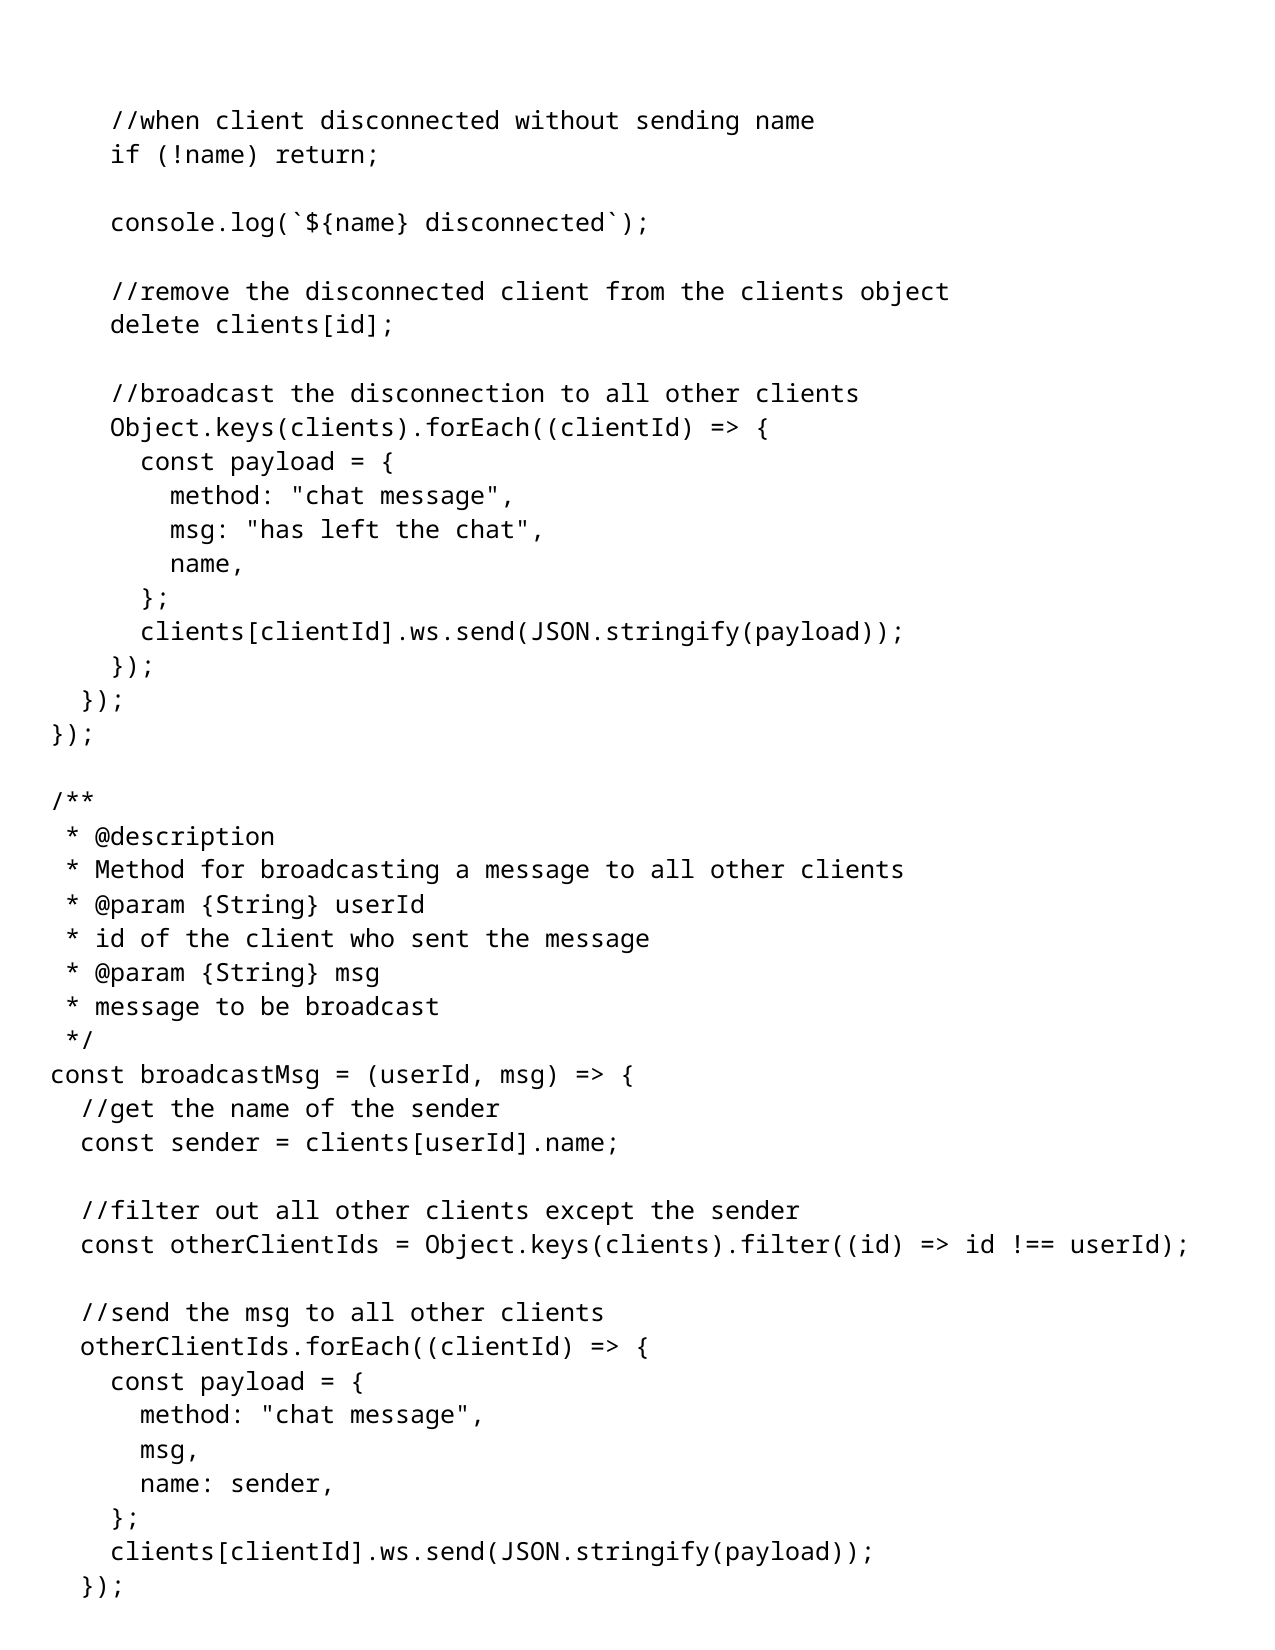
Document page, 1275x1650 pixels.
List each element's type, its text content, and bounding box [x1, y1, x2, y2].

text msg, [50, 1431, 1225, 1465]
text //when client disconnected without sending name [50, 103, 1225, 137]
text * message to be broadcast [50, 988, 1225, 1022]
text //send the msg to all other clients [50, 1295, 1225, 1329]
text const otherClientIds = Object.keys(clients).filter((id) => id !== userId); [50, 1227, 1225, 1261]
text const payload = { [50, 1363, 1225, 1397]
text }); [50, 682, 1225, 716]
text //remove the disconnected client from the clients object [50, 273, 1225, 307]
text name: sender, [50, 1465, 1225, 1499]
text * @param {String} msg [50, 954, 1225, 988]
text clients[clientId].ws.send(JSON.stringify(payload)); [50, 1533, 1225, 1567]
text msg: "has left the chat", [50, 512, 1225, 546]
text name, [50, 546, 1225, 580]
text //filter out all other clients except the sender [50, 1193, 1225, 1227]
text console.log(`${name} disconnected`); [50, 205, 1225, 239]
text delete clients[id]; [50, 307, 1225, 341]
text /** [50, 784, 1225, 818]
text }); [50, 1567, 1225, 1602]
text method: "chat message", [50, 1397, 1225, 1431]
text Object.keys(clients).forEach((clientId) => { [50, 409, 1225, 443]
text * @description [50, 818, 1225, 852]
text * @param {String} userId [50, 886, 1225, 920]
text clients[clientId].ws.send(JSON.stringify(payload)); [50, 614, 1225, 648]
text if (!name) return; [50, 137, 1225, 171]
text */ [50, 1022, 1225, 1057]
text }); [50, 648, 1225, 682]
text otherClientIds.forEach((clientId) => { [50, 1329, 1225, 1363]
text const sender = clients[userId].name; [50, 1125, 1225, 1159]
text //get the name of the sender [50, 1091, 1225, 1125]
text //broadcast the disconnection to all other clients [50, 375, 1225, 409]
text const payload = { [50, 443, 1225, 477]
text }; [50, 1499, 1225, 1533]
text * Method for broadcasting a message to all other clients [50, 852, 1225, 886]
text method: "chat message", [50, 477, 1225, 512]
text * id of the client who sent the message [50, 920, 1225, 954]
text const broadcastMsg = (userId, msg) => { [50, 1057, 1225, 1091]
text }); [50, 716, 1225, 750]
text }; [50, 580, 1225, 614]
